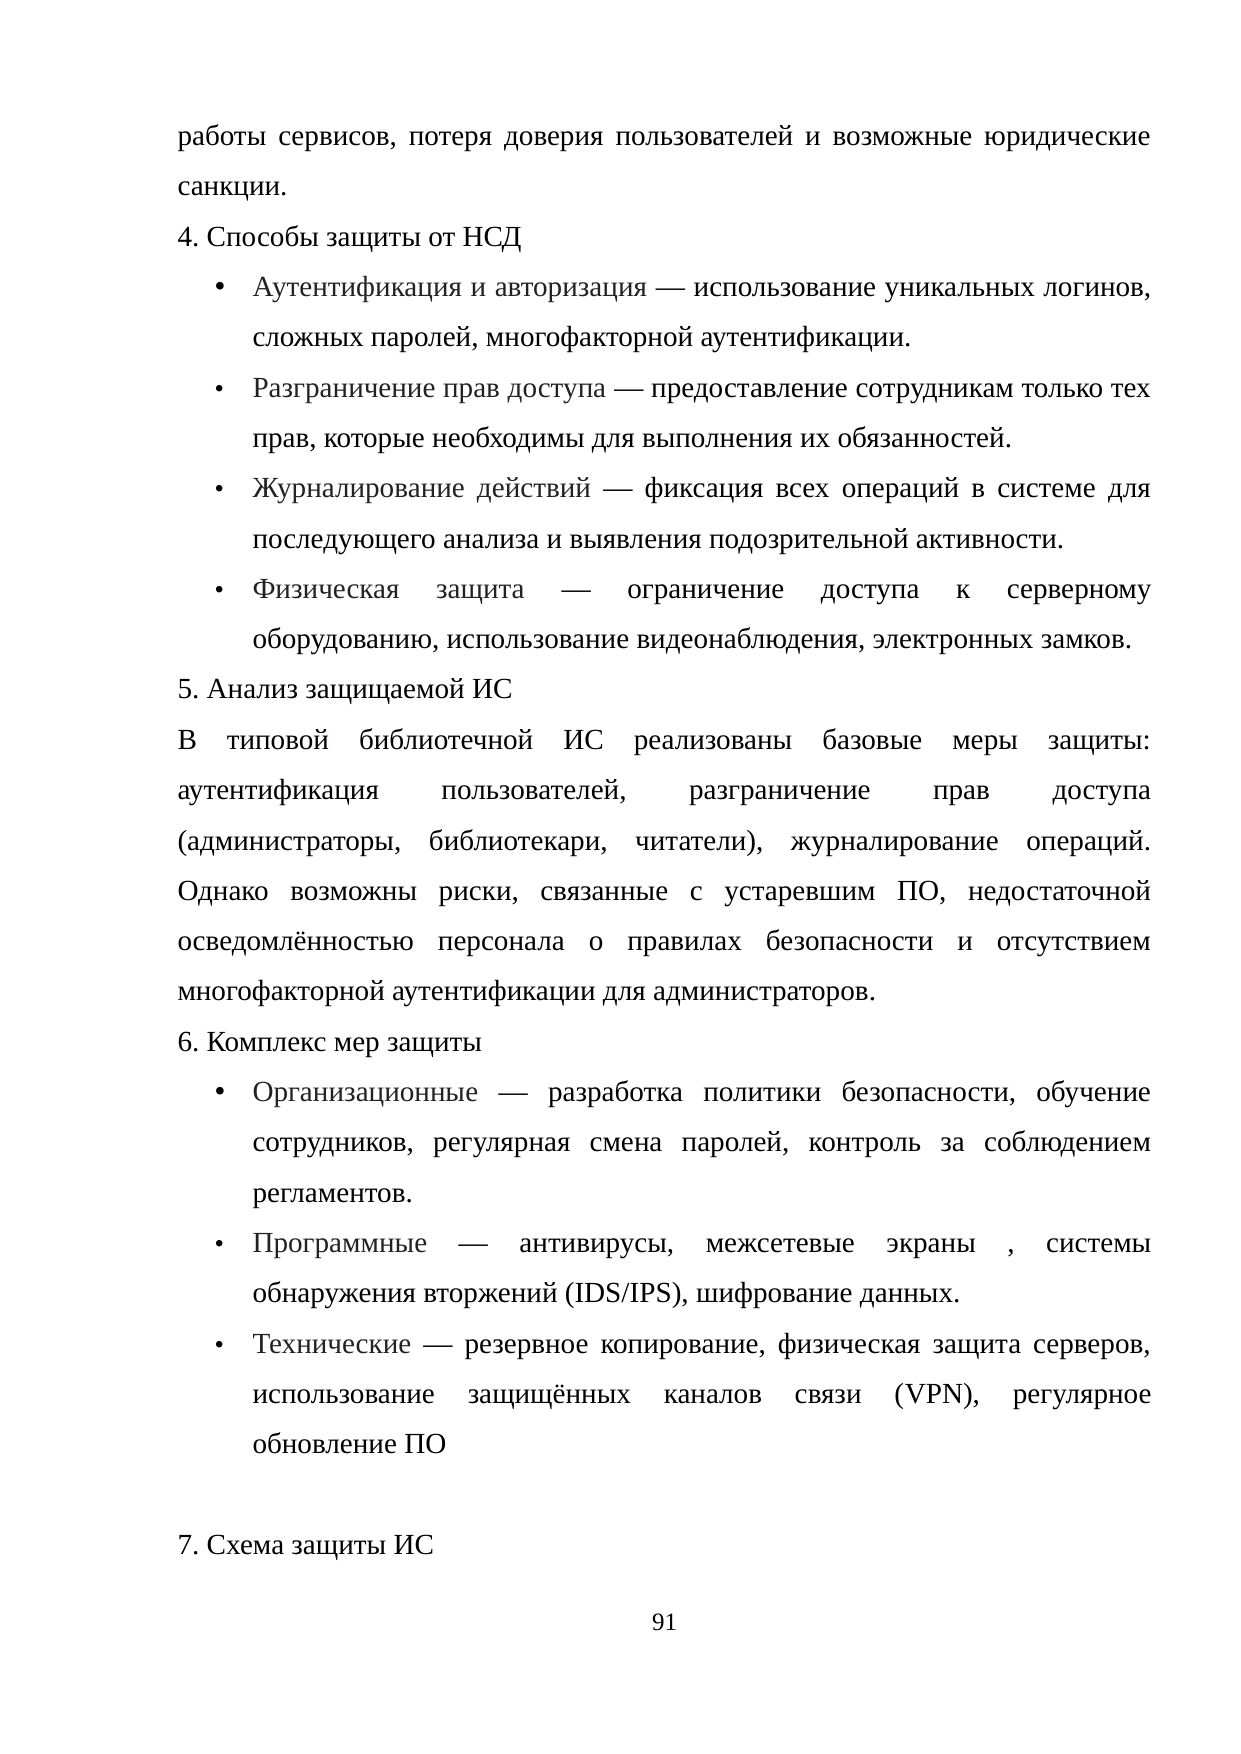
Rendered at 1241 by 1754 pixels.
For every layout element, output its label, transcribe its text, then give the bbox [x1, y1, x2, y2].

text работы сервисов, потеря доверия пользователей и возможные юридические санкции. [177, 118, 1152, 202]
text 6. Комплекс мер защиты [177, 1024, 1152, 1057]
text 5. Анализ защищаемой ИС [177, 672, 1152, 705]
list Разграничение прав доступа — предоставление сотрудникам только тех прав, которые необходимы для выполнения их обязанностей. [215, 370, 1152, 454]
text 4. Способы защиты от НСД [177, 219, 1152, 252]
list Программные — антивирусы, межсетевые экраны , системы обнаружения вторжений (IDS/IPS), шифрование данных. [215, 1225, 1152, 1309]
text В типовой библиотечной ИС реализованы базовые меры защиты: аутентификация пользователей, разграничение прав доступа (администраторы, библиотекари, читатели), журналирование операций. Однако возможны риски, связанные с устаревшим ПО, недостаточной осведомлённостью персонала о правилах безопасности и отсутствием многофакторной аутентификации для администраторов. [177, 722, 1152, 1007]
text 7. Схема защиты ИС [177, 1527, 1152, 1561]
list Физическая защита — ограничение доступа к серверному оборудованию, использование видеонаблюдения, электронных замков. [215, 571, 1152, 655]
list Журналирование действий — фиксация всех операций в системе для последующего анализа и выявления подозрительной активности. [215, 470, 1152, 554]
list Аутентификация и авторизация — использование уникальных логинов, сложных паролей, многофакторной аутентификации. [215, 269, 1152, 353]
list Технические — резервное копирование, физическая защита серверов, использование защищённых каналов связи (VPN), регулярное обновление ПО [215, 1326, 1152, 1460]
list Организационные — разработка политики безопасности, обучение сотрудников, регулярная смена паролей, контроль за соблюдением регламентов. [215, 1074, 1152, 1208]
